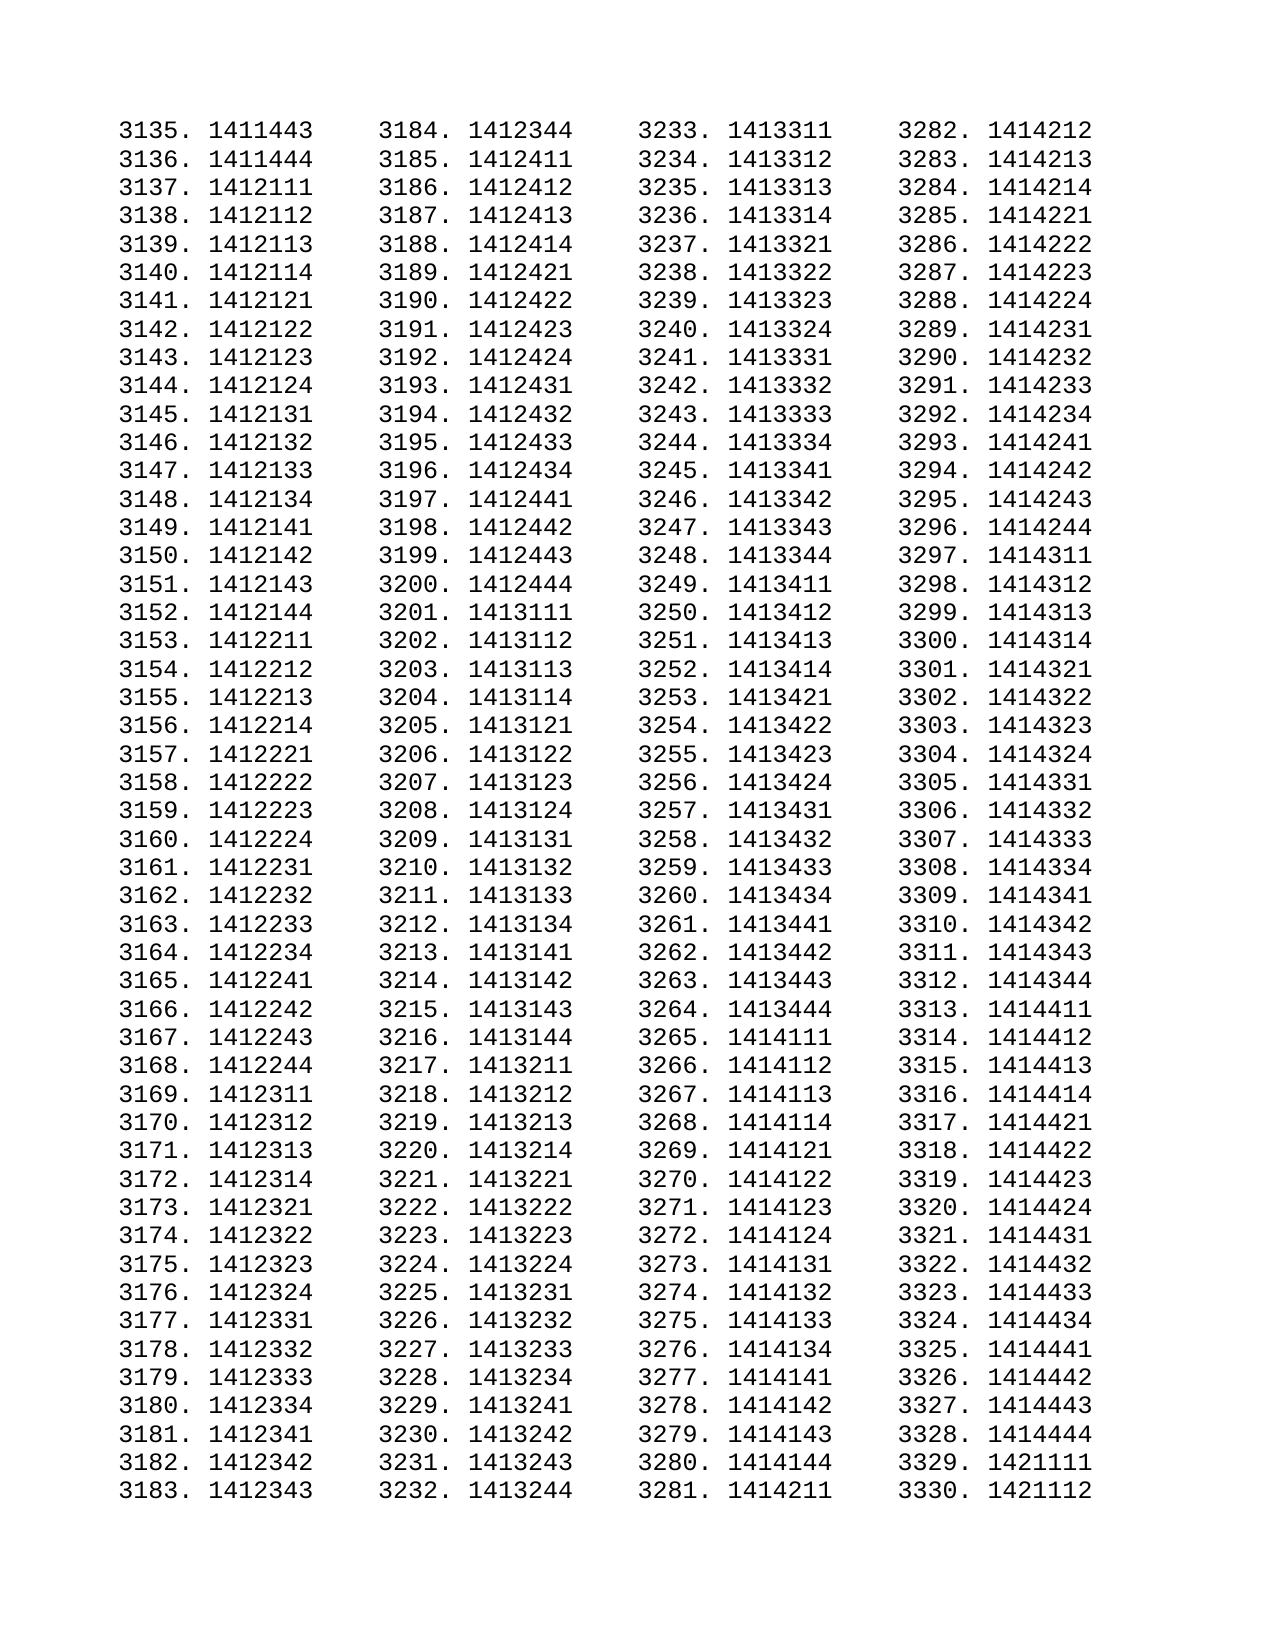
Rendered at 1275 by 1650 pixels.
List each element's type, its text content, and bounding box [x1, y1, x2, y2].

text 3288. 1414224 [897, 288, 1157, 316]
text 3305. 1414331 [897, 770, 1157, 798]
text 3213. 1413141 [378, 940, 637, 968]
text 3151. 1412143 [118, 571, 378, 600]
text 3259. 1413433 [637, 855, 897, 883]
text 3205. 1413121 [378, 713, 637, 741]
text 3256. 1413424 [637, 770, 897, 798]
text 3183. 1412343 [118, 1478, 378, 1506]
text 3265. 1414111 [637, 1025, 897, 1053]
text 3231. 1413243 [378, 1450, 637, 1478]
text 3296. 1414244 [897, 515, 1157, 543]
text 3150. 1412142 [118, 543, 378, 571]
text 3322. 1414432 [897, 1251, 1157, 1280]
text 3161. 1412231 [118, 855, 378, 883]
text 3302. 1414322 [897, 685, 1157, 713]
text 3226. 1413232 [378, 1308, 637, 1336]
text 3229. 1413241 [378, 1393, 637, 1421]
text 3154. 1412212 [118, 656, 378, 685]
text 3269. 1414121 [637, 1138, 897, 1166]
text 3314. 1414412 [897, 1025, 1157, 1053]
text 3220. 1413214 [378, 1138, 637, 1166]
text 3258. 1413432 [637, 826, 897, 855]
text 3221. 1413221 [378, 1166, 637, 1195]
text 3309. 1414341 [897, 883, 1157, 911]
text 3179. 1412333 [118, 1365, 378, 1393]
text 3324. 1414434 [897, 1308, 1157, 1336]
text 3153. 1412211 [118, 628, 378, 656]
text 3295. 1414243 [897, 486, 1157, 515]
text 3139. 1412113 [118, 231, 378, 260]
text 3282. 1414212 [897, 118, 1157, 146]
text 3316. 1414414 [897, 1081, 1157, 1110]
text 3185. 1412411 [378, 146, 637, 175]
text 3308. 1414334 [897, 855, 1157, 883]
text 3170. 1412312 [118, 1110, 378, 1138]
text 3277. 1414141 [637, 1365, 897, 1393]
text 3287. 1414223 [897, 260, 1157, 288]
text 3159. 1412223 [118, 798, 378, 826]
text 3201. 1413111 [378, 600, 637, 628]
text 3193. 1412431 [378, 373, 637, 401]
text 3241. 1413331 [637, 345, 897, 373]
text 3249. 1413411 [637, 571, 897, 600]
text 3251. 1413413 [637, 628, 897, 656]
text 3209. 1413131 [378, 826, 637, 855]
text 3181. 1412341 [118, 1421, 378, 1450]
text 3194. 1412432 [378, 401, 637, 430]
text 3218. 1413212 [378, 1081, 637, 1110]
text 3268. 1414114 [637, 1110, 897, 1138]
text 3317. 1414421 [897, 1110, 1157, 1138]
text 3315. 1414413 [897, 1053, 1157, 1081]
text 3142. 1412122 [118, 316, 378, 345]
text 3270. 1414122 [637, 1166, 897, 1195]
text 3141. 1412121 [118, 288, 378, 316]
text 3222. 1413222 [378, 1195, 637, 1223]
text 3297. 1414311 [897, 543, 1157, 571]
text 3261. 1413441 [637, 911, 897, 940]
text 3160. 1412224 [118, 826, 378, 855]
text 3200. 1412444 [378, 571, 637, 600]
text 3234. 1413312 [637, 146, 897, 175]
text 3165. 1412241 [118, 968, 378, 996]
text 3274. 1414132 [637, 1280, 897, 1308]
text 3244. 1413334 [637, 430, 897, 458]
text 3323. 1414433 [897, 1280, 1157, 1308]
text 3285. 1414221 [897, 203, 1157, 231]
text 3178. 1412332 [118, 1336, 378, 1365]
text 3266. 1414112 [637, 1053, 897, 1081]
text 3330. 1421112 [897, 1478, 1157, 1506]
text 3208. 1413124 [378, 798, 637, 826]
text 3312. 1414344 [897, 968, 1157, 996]
text 3237. 1413321 [637, 231, 897, 260]
text 3157. 1412221 [118, 741, 378, 770]
text 3276. 1414134 [637, 1336, 897, 1365]
text 3228. 1413234 [378, 1365, 637, 1393]
text 3272. 1414124 [637, 1223, 897, 1251]
text 3320. 1414424 [897, 1195, 1157, 1223]
text 3328. 1414444 [897, 1421, 1157, 1450]
text 3254. 1413422 [637, 713, 897, 741]
text 3299. 1414313 [897, 600, 1157, 628]
text 3188. 1412414 [378, 231, 637, 260]
text 3310. 1414342 [897, 911, 1157, 940]
text 3294. 1414242 [897, 458, 1157, 486]
text 3198. 1412442 [378, 515, 637, 543]
text 3262. 1413442 [637, 940, 897, 968]
text 3219. 1413213 [378, 1110, 637, 1138]
text 3232. 1413244 [378, 1478, 637, 1506]
text 3138. 1412112 [118, 203, 378, 231]
text 3145. 1412131 [118, 401, 378, 430]
text 3163. 1412233 [118, 911, 378, 940]
text 3227. 1413233 [378, 1336, 637, 1365]
text 3203. 1413113 [378, 656, 637, 685]
text 3284. 1414214 [897, 175, 1157, 203]
text 3149. 1412141 [118, 515, 378, 543]
text 3281. 1414211 [637, 1478, 897, 1506]
text 3184. 1412344 [378, 118, 637, 146]
text 3275. 1414133 [637, 1308, 897, 1336]
text 3235. 1413313 [637, 175, 897, 203]
text 3311. 1414343 [897, 940, 1157, 968]
text 3174. 1412322 [118, 1223, 378, 1251]
text 3257. 1413431 [637, 798, 897, 826]
text 3252. 1413414 [637, 656, 897, 685]
text 3239. 1413323 [637, 288, 897, 316]
text 3177. 1412331 [118, 1308, 378, 1336]
text 3230. 1413242 [378, 1421, 637, 1450]
text 3223. 1413223 [378, 1223, 637, 1251]
text 3187. 1412413 [378, 203, 637, 231]
text 3321. 1414431 [897, 1223, 1157, 1251]
text 3329. 1421111 [897, 1450, 1157, 1478]
text 3217. 1413211 [378, 1053, 637, 1081]
text 3171. 1412313 [118, 1138, 378, 1166]
text 3248. 1413344 [637, 543, 897, 571]
text 3146. 1412132 [118, 430, 378, 458]
text 3182. 1412342 [118, 1450, 378, 1478]
text 3156. 1412214 [118, 713, 378, 741]
text 3196. 1412434 [378, 458, 637, 486]
text 3197. 1412441 [378, 486, 637, 515]
text 3169. 1412311 [118, 1081, 378, 1110]
text 3255. 1413423 [637, 741, 897, 770]
text 3215. 1413143 [378, 996, 637, 1025]
text 3250. 1413412 [637, 600, 897, 628]
text 3144. 1412124 [118, 373, 378, 401]
text 3247. 1413343 [637, 515, 897, 543]
text 3260. 1413434 [637, 883, 897, 911]
text 3148. 1412134 [118, 486, 378, 515]
text 3175. 1412323 [118, 1251, 378, 1280]
text 3293. 1414241 [897, 430, 1157, 458]
text 3137. 1412111 [118, 175, 378, 203]
text 3176. 1412324 [118, 1280, 378, 1308]
text 3280. 1414144 [637, 1450, 897, 1478]
text 3162. 1412232 [118, 883, 378, 911]
text 3240. 1413324 [637, 316, 897, 345]
text 3147. 1412133 [118, 458, 378, 486]
text 3238. 1413322 [637, 260, 897, 288]
text 3278. 1414142 [637, 1393, 897, 1421]
text 3136. 1411444 [118, 146, 378, 175]
text 3300. 1414314 [897, 628, 1157, 656]
text 3292. 1414234 [897, 401, 1157, 430]
text 3172. 1412314 [118, 1166, 378, 1195]
text 3206. 1413122 [378, 741, 637, 770]
text 3167. 1412243 [118, 1025, 378, 1053]
text 3279. 1414143 [637, 1421, 897, 1450]
text 3325. 1414441 [897, 1336, 1157, 1365]
text 3298. 1414312 [897, 571, 1157, 600]
text 3289. 1414231 [897, 316, 1157, 345]
text 3327. 1414443 [897, 1393, 1157, 1421]
text 3195. 1412433 [378, 430, 637, 458]
text 3242. 1413332 [637, 373, 897, 401]
text 3216. 1413144 [378, 1025, 637, 1053]
text 3164. 1412234 [118, 940, 378, 968]
text 3319. 1414423 [897, 1166, 1157, 1195]
text 3313. 1414411 [897, 996, 1157, 1025]
text 3306. 1414332 [897, 798, 1157, 826]
text 3191. 1412423 [378, 316, 637, 345]
text 3140. 1412114 [118, 260, 378, 288]
text 3210. 1413132 [378, 855, 637, 883]
text 3143. 1412123 [118, 345, 378, 373]
text 3271. 1414123 [637, 1195, 897, 1223]
text 3303. 1414323 [897, 713, 1157, 741]
text 3286. 1414222 [897, 231, 1157, 260]
text 3253. 1413421 [637, 685, 897, 713]
text 3158. 1412222 [118, 770, 378, 798]
text 3245. 1413341 [637, 458, 897, 486]
text 3202. 1413112 [378, 628, 637, 656]
text 3207. 1413123 [378, 770, 637, 798]
text 3236. 1413314 [637, 203, 897, 231]
text 3283. 1414213 [897, 146, 1157, 175]
text 3290. 1414232 [897, 345, 1157, 373]
text 3326. 1414442 [897, 1365, 1157, 1393]
text 3225. 1413231 [378, 1280, 637, 1308]
text 3214. 1413142 [378, 968, 637, 996]
text 3189. 1412421 [378, 260, 637, 288]
text 3186. 1412412 [378, 175, 637, 203]
text 3224. 1413224 [378, 1251, 637, 1280]
text 3192. 1412424 [378, 345, 637, 373]
text 3173. 1412321 [118, 1195, 378, 1223]
text 3135. 1411443 [118, 118, 378, 146]
text 3291. 1414233 [897, 373, 1157, 401]
text 3166. 1412242 [118, 996, 378, 1025]
text 3204. 1413114 [378, 685, 637, 713]
text 3273. 1414131 [637, 1251, 897, 1280]
text 3155. 1412213 [118, 685, 378, 713]
text 3264. 1413444 [637, 996, 897, 1025]
text 3246. 1413342 [637, 486, 897, 515]
text 3307. 1414333 [897, 826, 1157, 855]
text 3267. 1414113 [637, 1081, 897, 1110]
text 3263. 1413443 [637, 968, 897, 996]
text 3180. 1412334 [118, 1393, 378, 1421]
text 3212. 1413134 [378, 911, 637, 940]
text 3190. 1412422 [378, 288, 637, 316]
text 3243. 1413333 [637, 401, 897, 430]
text 3152. 1412144 [118, 600, 378, 628]
text 3318. 1414422 [897, 1138, 1157, 1166]
text 3301. 1414321 [897, 656, 1157, 685]
text 3233. 1413311 [637, 118, 897, 146]
text 3211. 1413133 [378, 883, 637, 911]
text 3199. 1412443 [378, 543, 637, 571]
text 3168. 1412244 [118, 1053, 378, 1081]
text 3304. 1414324 [897, 741, 1157, 770]
